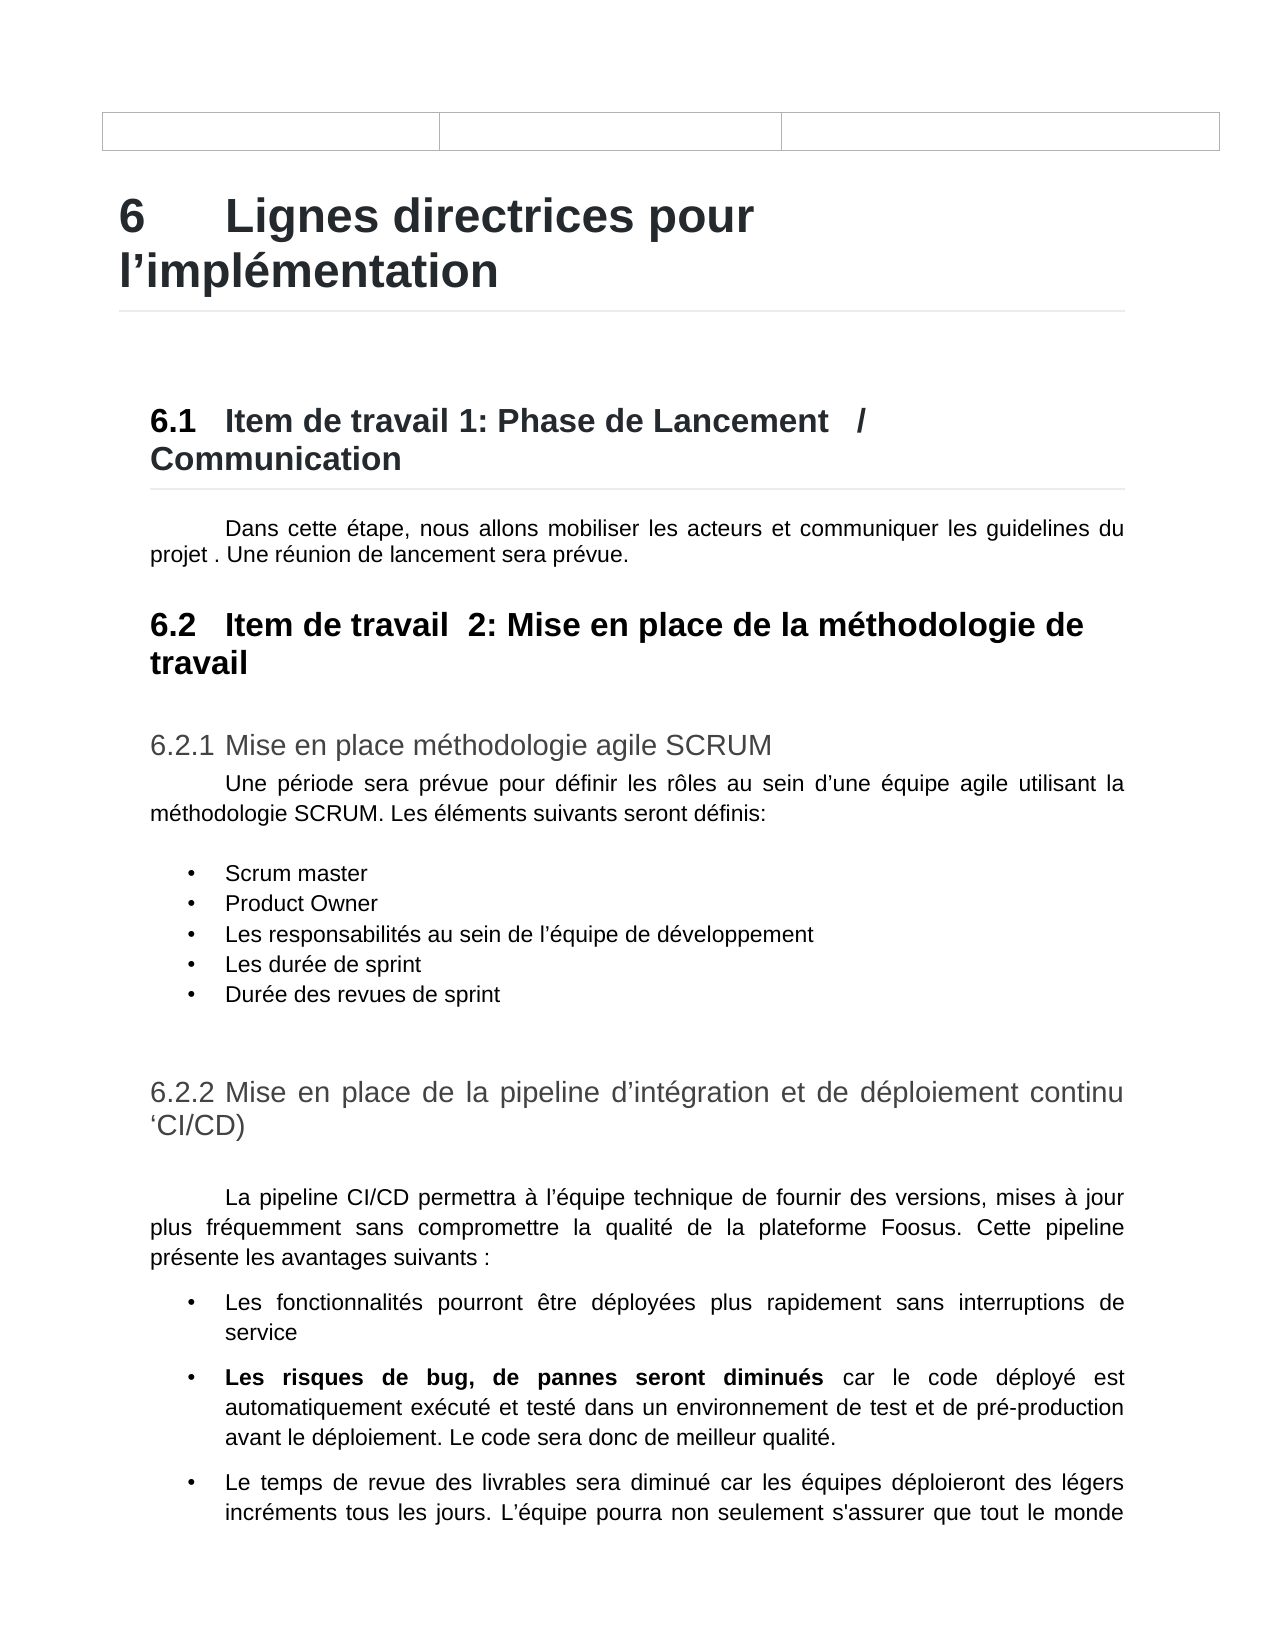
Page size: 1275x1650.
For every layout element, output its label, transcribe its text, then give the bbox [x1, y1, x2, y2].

table_cell [782, 113, 1219, 150]
subtitle Mise en place méthodologie agile SCRUM [150, 728, 1125, 761]
text Dans cette étape, nous allons mobiliser les acteurs et communiquer les guidelines du projet . Une réunion de lancement sera prévue. [150, 515, 1125, 567]
table_cell [103, 113, 439, 150]
list Scrum master [187, 860, 1125, 886]
list Les responsabilités au sein de l’équipe de développement [187, 921, 1125, 947]
list Les fonctionnalités pourront être déployées plus rapidement sans interruptions de service [187, 1289, 1125, 1345]
subtitle Item de travail 2: Mise en place de la méthodologie de travail [150, 605, 1125, 682]
subtitle Mise en place de la pipeline d’intégration et de déploiement continu ‘CI/CD) [150, 1075, 1125, 1175]
table_cell [440, 113, 781, 150]
list Le temps de revue des livrables sera diminué car les équipes déploieront des légers incréments tous les jours. L’équipe pourra non seulement s'assurer que tout le monde [187, 1469, 1125, 1526]
list Les risques de bug, de pannes seront diminués car le code déployé est automatiquement exécuté et testé dans un environnement de test et de pré-production avant le déploiement. Le code sera donc de meilleur qualité. [187, 1364, 1125, 1451]
list Durée des revues de sprint [187, 981, 1125, 1007]
subtitle Lignes directrices pour l’implémentation [119, 188, 1125, 310]
text La pipeline CI/CD permettra à l’équipe technique de fournir des versions, mises à jour plus fréquemment sans compromettre la qualité de la plateforme Foosus. Cette pipeline présente les avantages suivants : [150, 1184, 1125, 1270]
list Product Owner [187, 890, 1125, 917]
subtitle Item de travail 1: Phase de Lancement / Communication [150, 401, 1125, 488]
text Une période sera prévue pour définir les rôles au sein d’une équipe agile utilisant la méthodologie SCRUM. Les éléments suivants seront définis: [150, 769, 1125, 826]
list Les durée de sprint [187, 951, 1125, 977]
